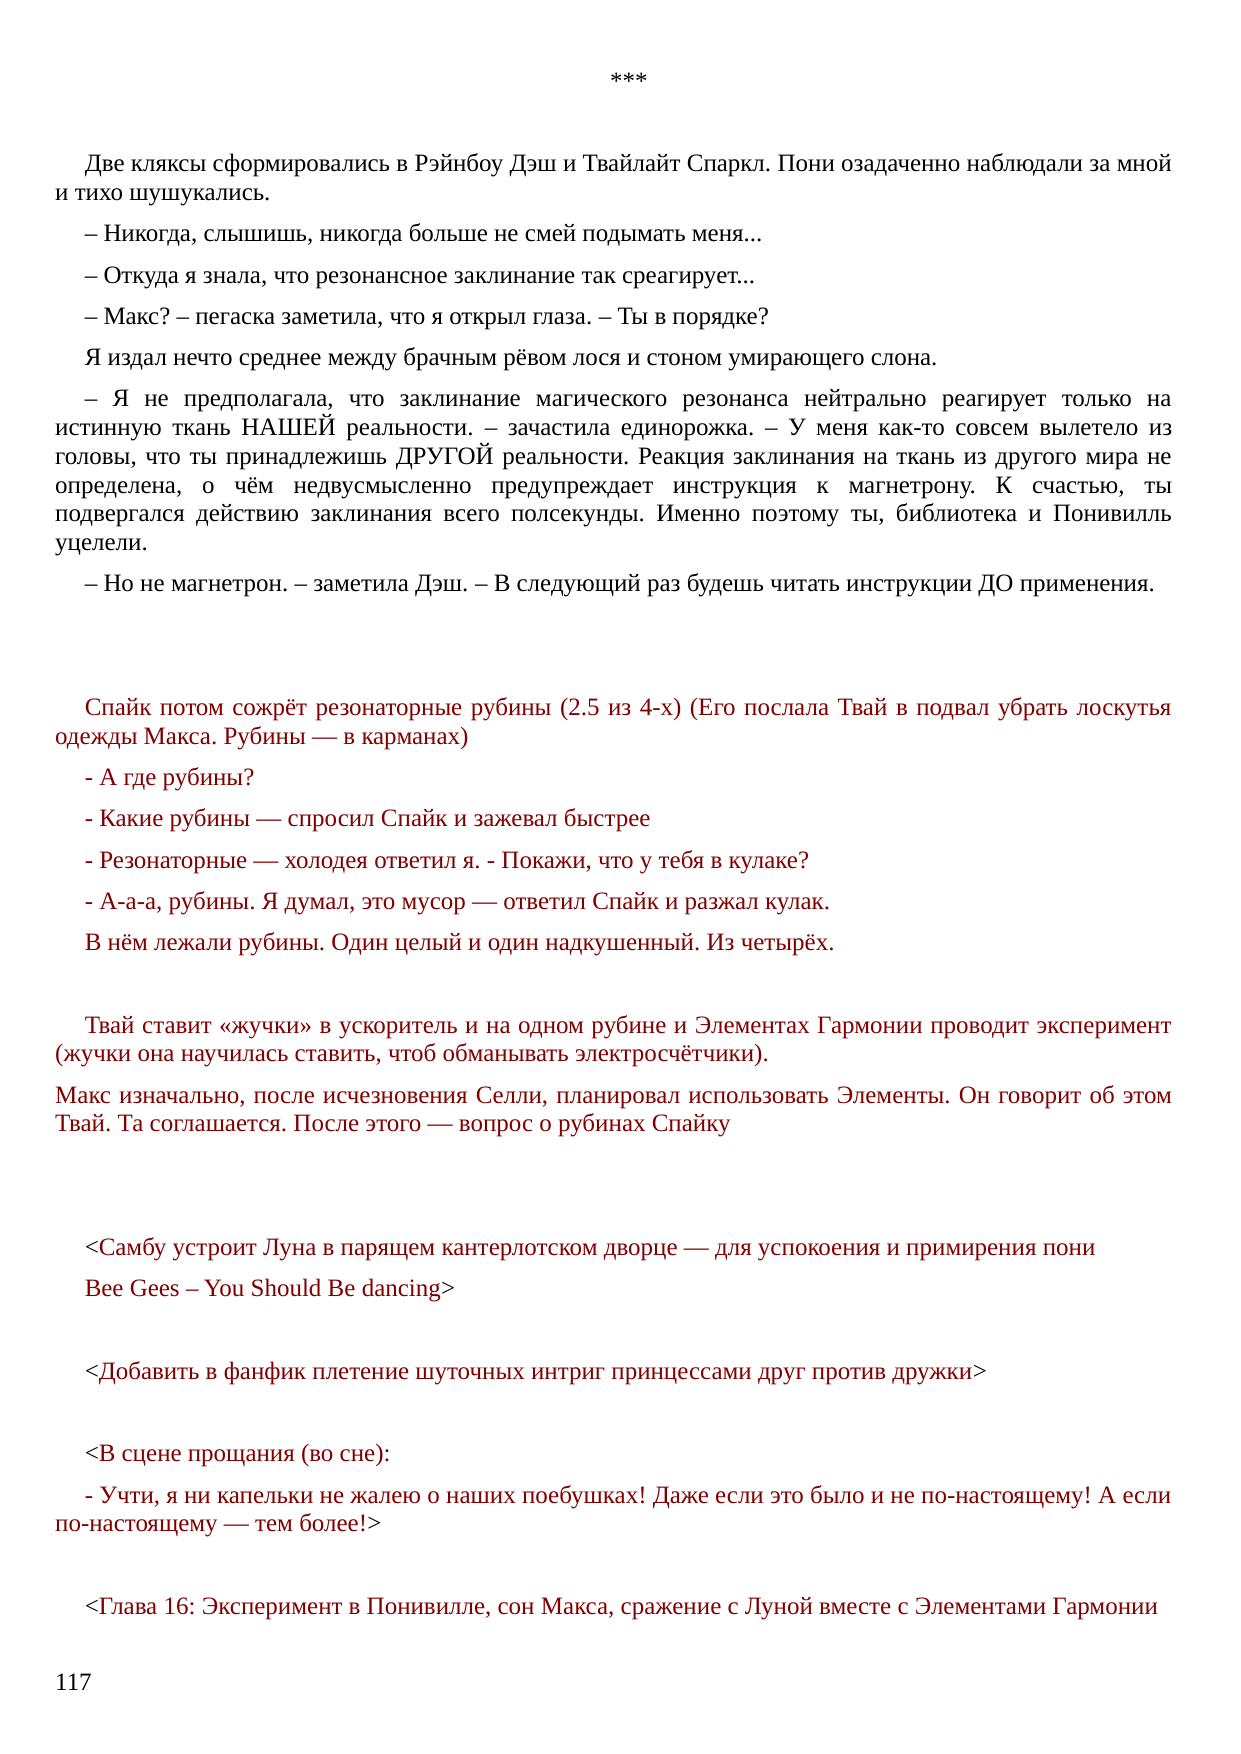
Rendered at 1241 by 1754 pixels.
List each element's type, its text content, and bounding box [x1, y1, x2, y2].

text В нём лежали рубины. Один целый и один надкушенный. Из четырёх. [55, 927, 1173, 956]
text - Учти, я ни капельки не жалею о наших поебушках! Даже если это было и не по-настоящему! А если по-настоящему — тем более!> [55, 1480, 1173, 1537]
text Две кляксы сформировались в Рэйнбоу Дэш и Твайлайт Спаркл. Пони озадаченно наблюдали за мной и тихо шушукались. [55, 148, 1173, 206]
text <Самбу устроит Луна в парящем кантерлотском дворце — для успокоения и примирения пони [55, 1232, 1173, 1261]
text Bee Gees – You Should Be dancing> [55, 1273, 1173, 1302]
text - Какие рубины — спросил Спайк и зажевал быстрее [55, 803, 1173, 832]
text - Резонаторные — холодея ответил я. - Покажи, что у тебя в кулаке? [55, 845, 1173, 873]
text – Я не предполагала, что заклинание магического резонанса нейтрально реагирует только на истинную ткань НАШЕЙ реальности. – зачастила единорожка. – У меня как-то совсем вылетело из головы, что ты принадлежишь ДРУГОЙ реальности. Реакция заклинания на ткань из другого мира не определена, о чём недвусмысленно предупреждает инструкция к магнетрону. К счастью, ты подвергался действию заклинания всего полсекунды. Именно поэтому ты, библиотека и Понивилль уцелели. [55, 383, 1173, 556]
text *** [55, 66, 1173, 95]
text – Откуда я знала, что резонансное заклинание так среагирует... [55, 260, 1173, 288]
text - А где рубины? [55, 762, 1173, 791]
text – Макс? – пегаска заметила, что я открыл глаза. – Ты в порядке? [55, 301, 1173, 330]
text Макс изначально, после исчезновения Селли, планировал использовать Элементы. Он говорит об этом Твай. Та соглашается. После этого — вопрос о рубинах Спайку [55, 1080, 1173, 1137]
text Спайк потом сожрёт резонаторные рубины (2.5 из 4-х) (Его послала Твай в подвал убрать лоскутья одежды Макса. Рубины — в карманах) [55, 692, 1173, 750]
text Я издал нечто среднее между брачным рёвом лося и стоном умирающего слона. [55, 342, 1173, 371]
text – Никогда, слышишь, никогда больше не смей подымать меня... [55, 218, 1173, 247]
text <Глава 16: Эксперимент в Понивилле, сон Макса, сражение с Луной вместе с Элементами Гармонии [55, 1591, 1173, 1620]
text <Добавить в фанфик плетение шуточных интриг принцессами друг против дружки> [55, 1356, 1173, 1385]
text - А-а-а, рубины. Я думал, это мусор — ответил Спайк и разжал кулак. [55, 886, 1173, 915]
text – Но не магнетрон. – заметила Дэш. – В следующий раз будешь читать инструкции ДО применения. [55, 568, 1173, 597]
text <В сцене прощания (во сне): [55, 1438, 1173, 1467]
text Твай ставит «жучки» в ускоритель и на одном рубине и Элементах Гармонии проводит эксперимент (жучки она научилась ставить, чтоб обманывать электросчётчики). [55, 1010, 1173, 1067]
